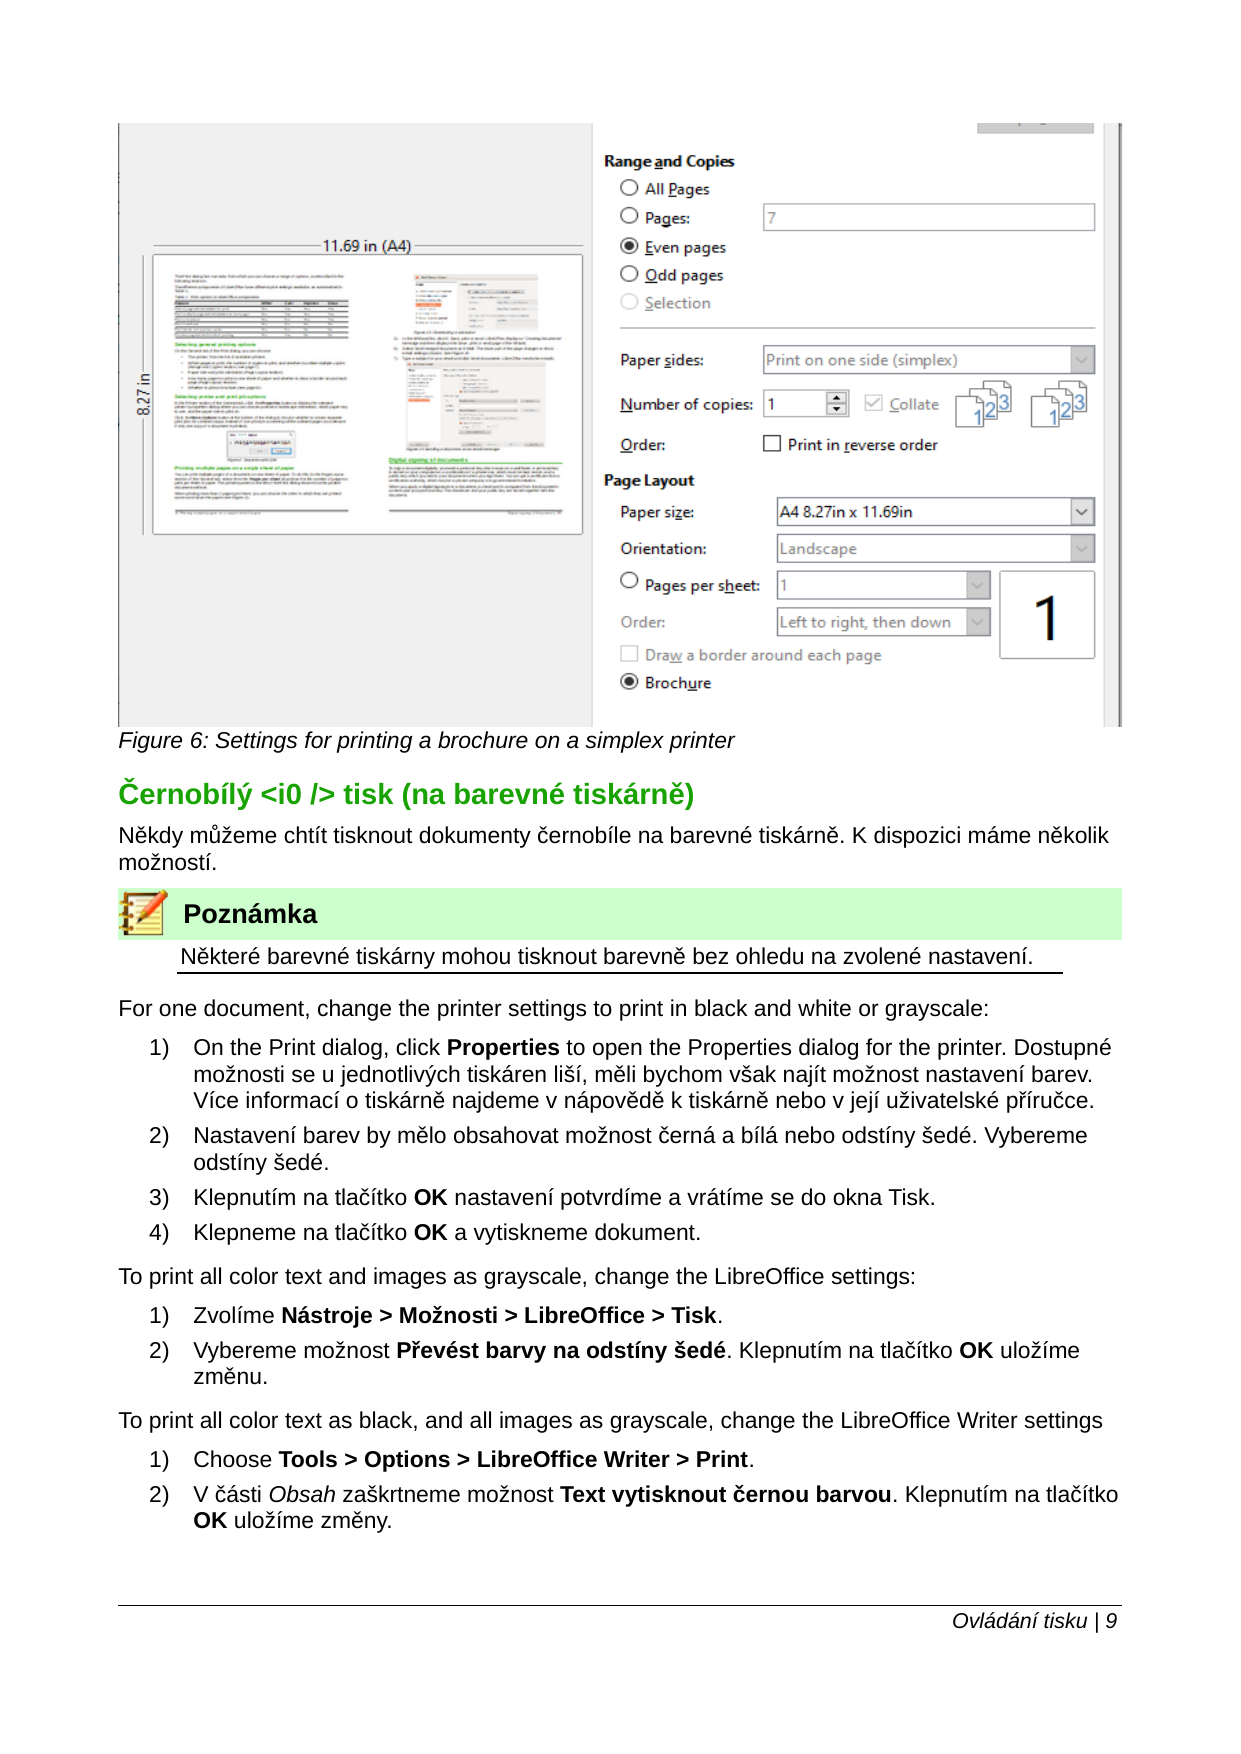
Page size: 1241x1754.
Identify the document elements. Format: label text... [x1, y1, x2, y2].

list V části Obsah zaškrtneme možnost Text vytisknout černou barvou. Klepnutím na tlačítko OK uložíme změny. [169, 1481, 1122, 1533]
picture [119, 888, 170, 939]
list Klepnutím na tlačítko OK nastavení potvrdíme a vrátíme se do okna Tisk. [169, 1184, 1122, 1210]
list To print all color text and images as grayscale, change the LibreOffice settings: [118, 1263, 1122, 1289]
list Klepneme na tlačítko OK a vytiskneme dokument. [169, 1219, 1122, 1245]
list Nastavení barev by mělo obsahovat možnost černá a bílá nebo odstíny šedé. Vybereme odstíny šedé. [169, 1122, 1122, 1175]
text [118, 118, 1122, 123]
subtitle Poznámka [118, 888, 1122, 940]
list Choose Tools > Options > LibreOffice Writer > Print. [169, 1446, 1122, 1472]
list Zvolíme Nástroje > Možnosti > LibreOffice > Tisk. [169, 1302, 1122, 1328]
list Vybereme možnost Převést barvy na odstíny šedé. Klepnutím na tlačítko OK uložíme změnu. [169, 1337, 1122, 1390]
text Někdy můžeme chtít tisknout dokumenty černobíle na barevné tiskárně. K dispozici máme několik možností. [118, 822, 1122, 875]
picture [118, 123, 1123, 727]
text Figure 6: Settings for printing a brochure on a simplex printer [118, 727, 1122, 753]
subtitle Černobílý <i0 /> tisk (na barevné tiskárně) [118, 777, 1122, 811]
list To print all color text as black, and all images as grayscale, change the LibreOffice Writer settings [118, 1407, 1122, 1434]
text Některé barevné tiskárny mohou tisknout barevně bez ohledu na zvolené nastavení. [177, 940, 1063, 972]
list On the Print dialog, click Properties to open the Properties dialog for the printer. Dostupné možnosti se u jednotlivých tiskáren liší, měli bychom však najít možnost nastavení barev. Více informací o tiskárně najdeme v nápovědě k tiskárně nebo v její uživatelské příručce. [169, 1034, 1122, 1113]
list For one document, change the printer settings to print in black and white or grayscale: [118, 995, 1122, 1022]
